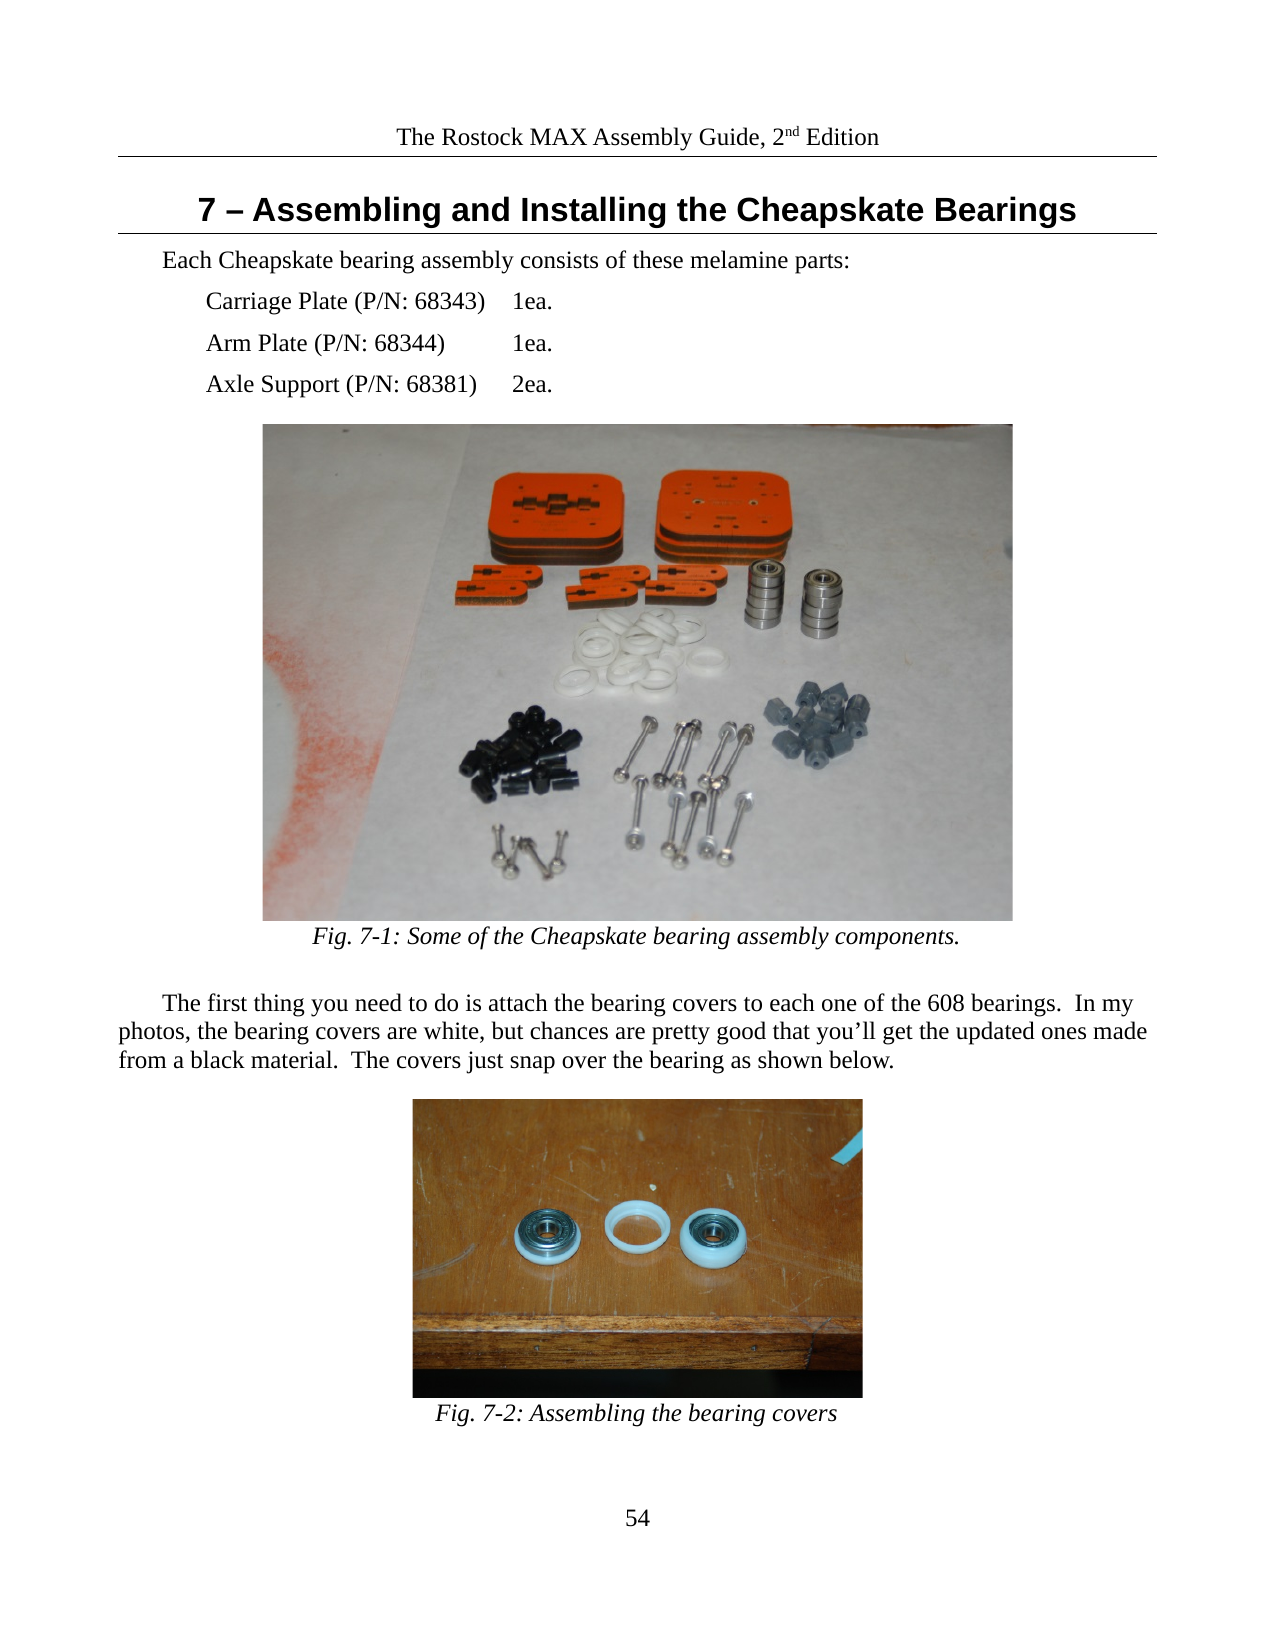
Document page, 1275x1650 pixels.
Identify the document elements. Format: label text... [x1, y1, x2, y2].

subtitle 7 – Assembling and Installing the Cheapskate Bearings [118, 185, 1157, 233]
picture [262, 424, 1013, 921]
text Fig. 7-2: Assembling the bearing covers [412, 1398, 862, 1426]
text Arm Plate (P/N: 68344) 1ea. [118, 328, 1157, 356]
text The first thing you need to do is attach the bearing covers to each one of the 608 bearings. In my photos, the bearing covers are white, but chances are pretty good that you’ll get the updated ones made from a black material. The covers just snap over the bearing as shown below. [118, 988, 1157, 1074]
text Each Cheapskate bearing assembly consists of these melamine parts: [118, 245, 1157, 274]
text Axle Support (P/N: 68381) 2ea. [118, 369, 1157, 398]
text Carriage Plate (P/N: 68343) 1ea. [118, 286, 1157, 315]
picture [412, 1099, 863, 1398]
text Fig. 7-1: Some of the Cheapskate bearing assembly components. [262, 921, 1012, 949]
